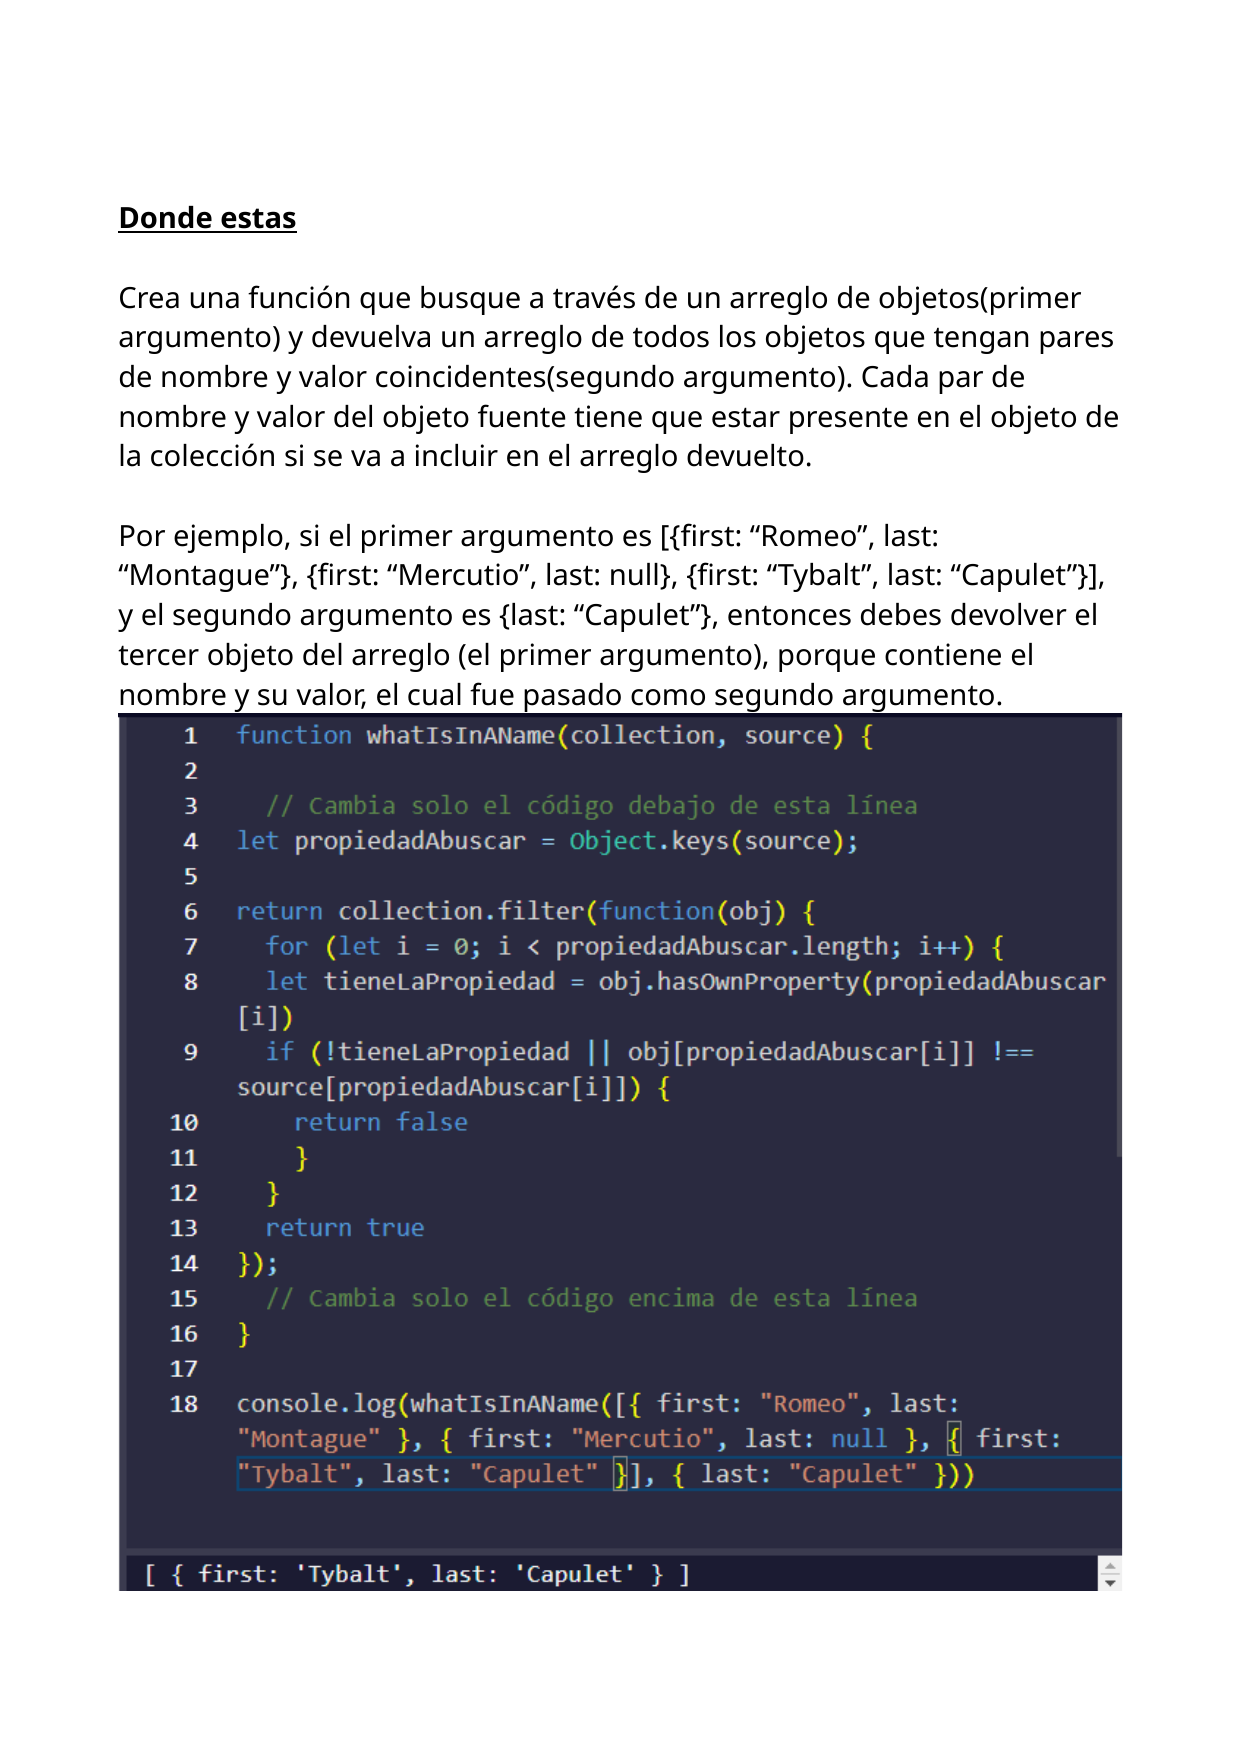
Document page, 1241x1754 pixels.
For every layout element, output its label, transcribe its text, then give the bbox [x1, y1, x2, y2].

text Crea una función que busque a través de un arreglo de objetos(primer argumento) y devuelva un arreglo de todos los objetos que tengan pares de nombre y valor coincidentes(segundo argumento). Cada par de nombre y valor del objeto fuente tiene que estar presente en el objeto de la colección si se va a incluir en el arreglo devuelto. [118, 277, 1122, 475]
text Donde estas [118, 197, 1122, 237]
text Por ejemplo, si el primer argumento es [{first: “Romeo”, last: “Montague”}, {first: “Mercutio”, last: null}, {first: “Tybalt”, last: “Capulet”}], y el segundo argumento es {last: “Capulet”}, entonces debes devolver el tercer objeto del arreglo (el primer argumento), porque contiene el nombre y su valor, el cual fue pasado como segundo argumento. [118, 515, 1122, 713]
